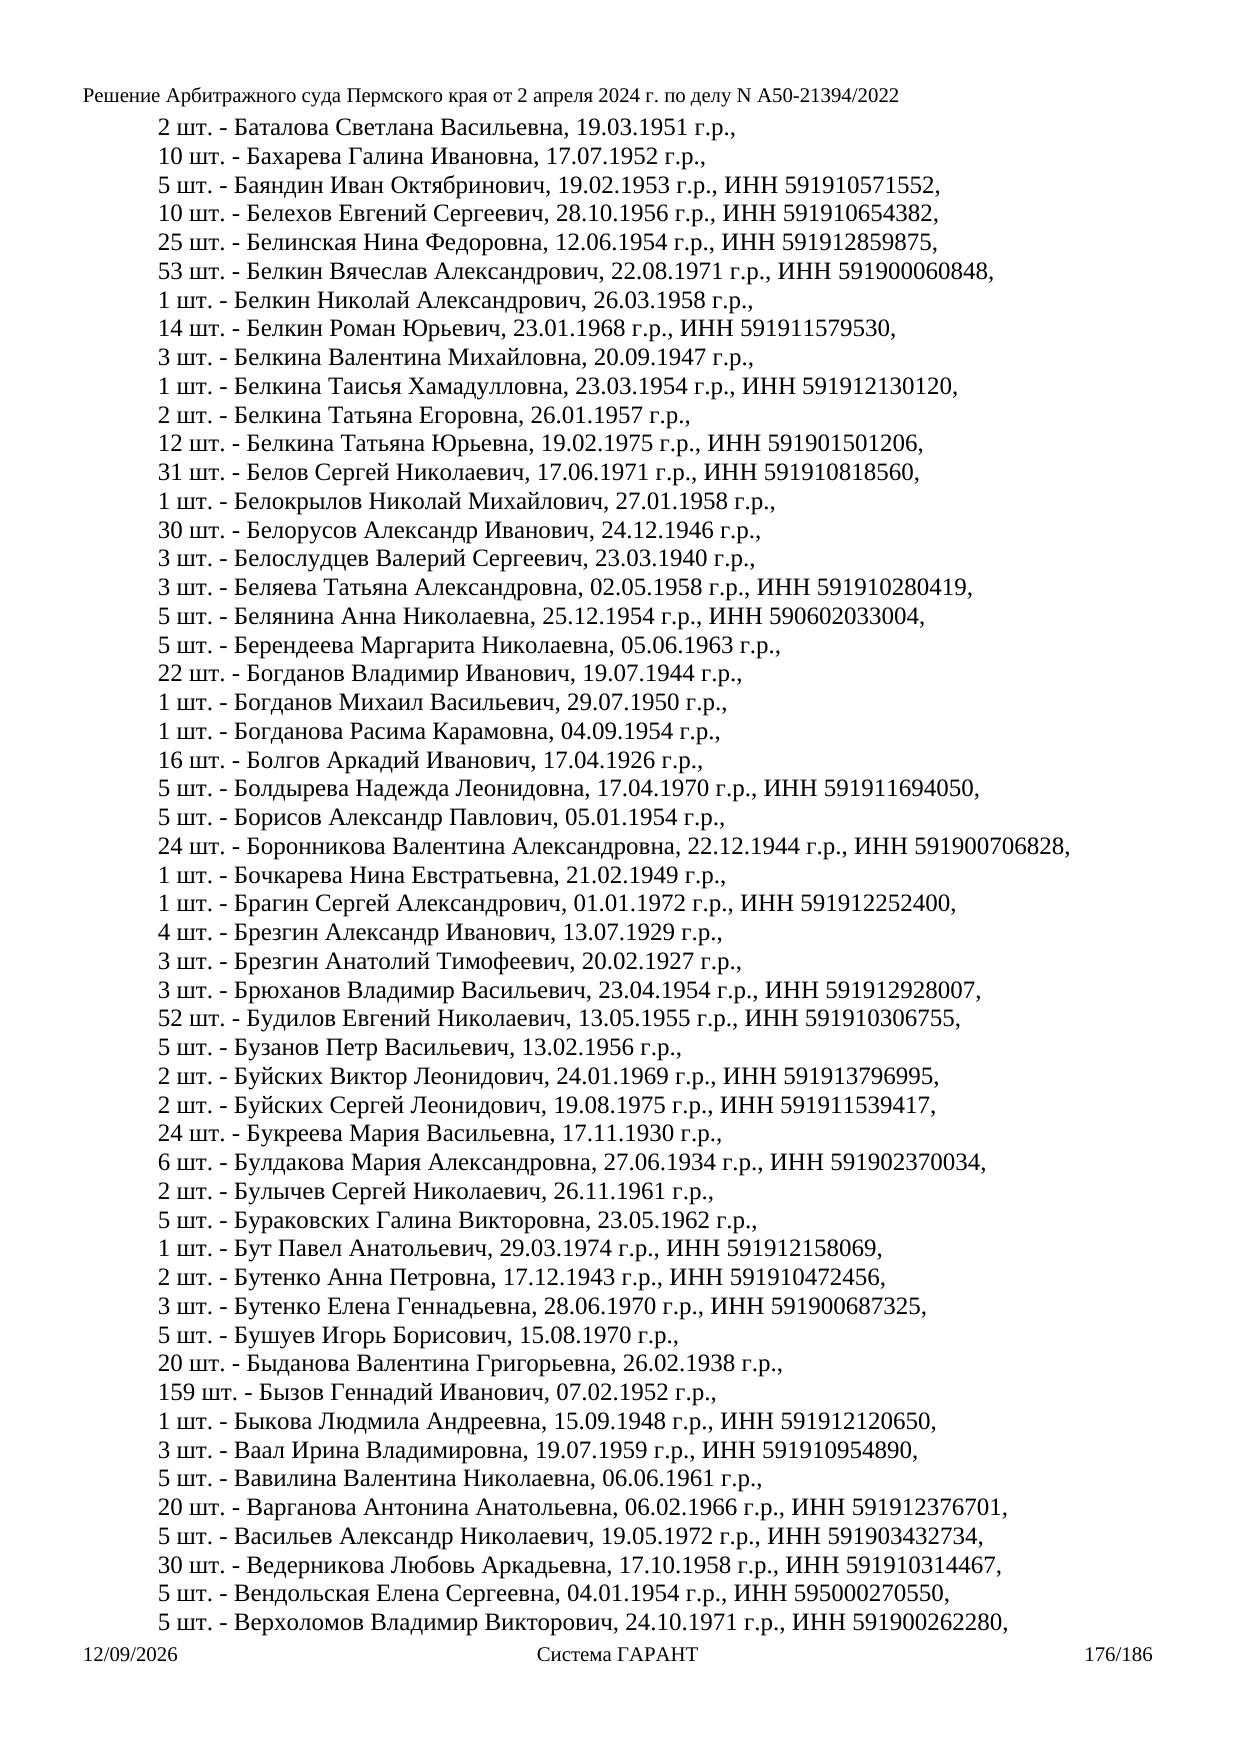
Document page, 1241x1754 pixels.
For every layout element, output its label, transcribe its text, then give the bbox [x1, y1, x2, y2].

text 3 шт. - Брезгин Анатолий Тимофеевич, 20.02.1927 г.р., [83, 946, 1157, 975]
text 1 шт. - Быкова Людмила Андреевна, 15.09.1948 г.р., ИНН 591912120650, [83, 1406, 1157, 1435]
text 3 шт. - Брюханов Владимир Васильевич, 23.04.1954 г.р., ИНН 591912928007, [83, 975, 1157, 1003]
text 16 шт. - Болгов Аркадий Иванович, 17.04.1926 г.р., [83, 745, 1157, 773]
text 2 шт. - Бутенко Анна Петровна, 17.12.1943 г.р., ИНН 591910472456, [83, 1262, 1157, 1291]
text 20 шт. - Варганова Антонина Анатольевна, 06.02.1966 г.р., ИНН 591912376701, [83, 1492, 1157, 1521]
text 30 шт. - Белорусов Александр Иванович, 24.12.1946 г.р., [83, 515, 1157, 543]
text 2 шт. - Буйских Виктор Леонидович, 24.01.1969 г.р., ИНН 591913796995, [83, 1061, 1157, 1090]
text 5 шт. - Вендольская Елена Сергеевна, 04.01.1954 г.р., ИНН 595000270550, [83, 1578, 1157, 1607]
text 5 шт. - Белянина Анна Николаевна, 25.12.1954 г.р., ИНН 590602033004, [83, 601, 1157, 630]
text 24 шт. - Букреева Мария Васильевна, 17.11.1930 г.р., [83, 1118, 1157, 1147]
text 52 шт. - Будилов Евгений Николаевич, 13.05.1955 г.р., ИНН 591910306755, [83, 1003, 1157, 1032]
text 5 шт. - Берендеева Маргарита Николаевна, 05.06.1963 г.р., [83, 630, 1157, 658]
text 4 шт. - Брезгин Александр Иванович, 13.07.1929 г.р., [83, 917, 1157, 946]
text 1 шт. - Бут Павел Анатольевич, 29.03.1974 г.р., ИНН 591912158069, [83, 1233, 1157, 1262]
text 2 шт. - Белкина Татьяна Егоровна, 26.01.1957 г.р., [83, 400, 1157, 428]
text 3 шт. - Белослудцев Валерий Сергеевич, 23.03.1940 г.р., [83, 543, 1157, 572]
text 31 шт. - Белов Сергей Николаевич, 17.06.1971 г.р., ИНН 591910818560, [83, 457, 1157, 486]
text 3 шт. - Беляева Татьяна Александровна, 02.05.1958 г.р., ИНН 591910280419, [83, 572, 1157, 601]
text 22 шт. - Богданов Владимир Иванович, 19.07.1944 г.р., [83, 658, 1157, 687]
text 159 шт. - Бызов Геннадий Иванович, 07.02.1952 г.р., [83, 1377, 1157, 1406]
text 1 шт. - Богданова Расима Карамовна, 04.09.1954 г.р., [83, 716, 1157, 745]
text 5 шт. - Васильев Александр Николаевич, 19.05.1972 г.р., ИНН 591903432734, [83, 1521, 1157, 1550]
text 24 шт. - Боронникова Валентина Александровна, 22.12.1944 г.р., ИНН 591900706828, [83, 831, 1157, 860]
text 1 шт. - Богданов Михаил Васильевич, 29.07.1950 г.р., [83, 687, 1157, 716]
text 14 шт. - Белкин Роман Юрьевич, 23.01.1968 г.р., ИНН 591911579530, [83, 313, 1157, 342]
text 30 шт. - Ведерникова Любовь Аркадьевна, 17.10.1958 г.р., ИНН 591910314467, [83, 1550, 1157, 1578]
text 3 шт. - Белкина Валентина Михайловна, 20.09.1947 г.р., [83, 342, 1157, 371]
text 20 шт. - Быданова Валентина Григорьевна, 26.02.1938 г.р., [83, 1348, 1157, 1377]
text 10 шт. - Бахарева Галина Ивановна, 17.07.1952 г.р., [83, 141, 1157, 170]
text 1 шт. - Брагин Сергей Александрович, 01.01.1972 г.р., ИНН 591912252400, [83, 888, 1157, 917]
text 5 шт. - Бушуев Игорь Борисович, 15.08.1970 г.р., [83, 1320, 1157, 1348]
text 5 шт. - Бузанов Петр Васильевич, 13.02.1956 г.р., [83, 1032, 1157, 1061]
text 3 шт. - Бутенко Елена Геннадьевна, 28.06.1970 г.р., ИНН 591900687325, [83, 1291, 1157, 1320]
text 6 шт. - Булдакова Мария Александровна, 27.06.1934 г.р., ИНН 591902370034, [83, 1147, 1157, 1176]
text 1 шт. - Белкина Таисья Хамадулловна, 23.03.1954 г.р., ИНН 591912130120, [83, 371, 1157, 400]
text 2 шт. - Булычев Сергей Николаевич, 26.11.1961 г.р., [83, 1176, 1157, 1205]
text 53 шт. - Белкин Вячеслав Александрович, 22.08.1971 г.р., ИНН 591900060848, [83, 256, 1157, 285]
text 5 шт. - Бураковских Галина Викторовна, 23.05.1962 г.р., [83, 1205, 1157, 1233]
text 5 шт. - Болдырева Надежда Леонидовна, 17.04.1970 г.р., ИНН 591911694050, [83, 773, 1157, 802]
text 1 шт. - Белокрылов Николай Михайлович, 27.01.1958 г.р., [83, 486, 1157, 515]
text 2 шт. - Буйских Сергей Леонидович, 19.08.1975 г.р., ИНН 591911539417, [83, 1090, 1157, 1118]
text 1 шт. - Бочкарева Нина Евстратьевна, 21.02.1949 г.р., [83, 860, 1157, 888]
text 5 шт. - Баяндин Иван Октябринович, 19.02.1953 г.р., ИНН 591910571552, [83, 170, 1157, 198]
text 2 шт. - Баталова Светлана Васильевна, 19.03.1951 г.р., [83, 112, 1157, 141]
text 3 шт. - Ваал Ирина Владимировна, 19.07.1959 г.р., ИНН 591910954890, [83, 1435, 1157, 1463]
text 12 шт. - Белкина Татьяна Юрьевна, 19.02.1975 г.р., ИНН 591901501206, [83, 428, 1157, 457]
text 5 шт. - Борисов Александр Павлович, 05.01.1954 г.р., [83, 802, 1157, 831]
text 25 шт. - Белинская Нина Федоровна, 12.06.1954 г.р., ИНН 591912859875, [83, 227, 1157, 256]
text 5 шт. - Верхоломов Владимир Викторович, 24.10.1971 г.р., ИНН 591900262280, [83, 1607, 1157, 1636]
text 10 шт. - Белехов Евгений Сергеевич, 28.10.1956 г.р., ИНН 591910654382, [83, 198, 1157, 227]
text 1 шт. - Белкин Николай Александрович, 26.03.1958 г.р., [83, 285, 1157, 313]
text 5 шт. - Вавилина Валентина Николаевна, 06.06.1961 г.р., [83, 1463, 1157, 1492]
